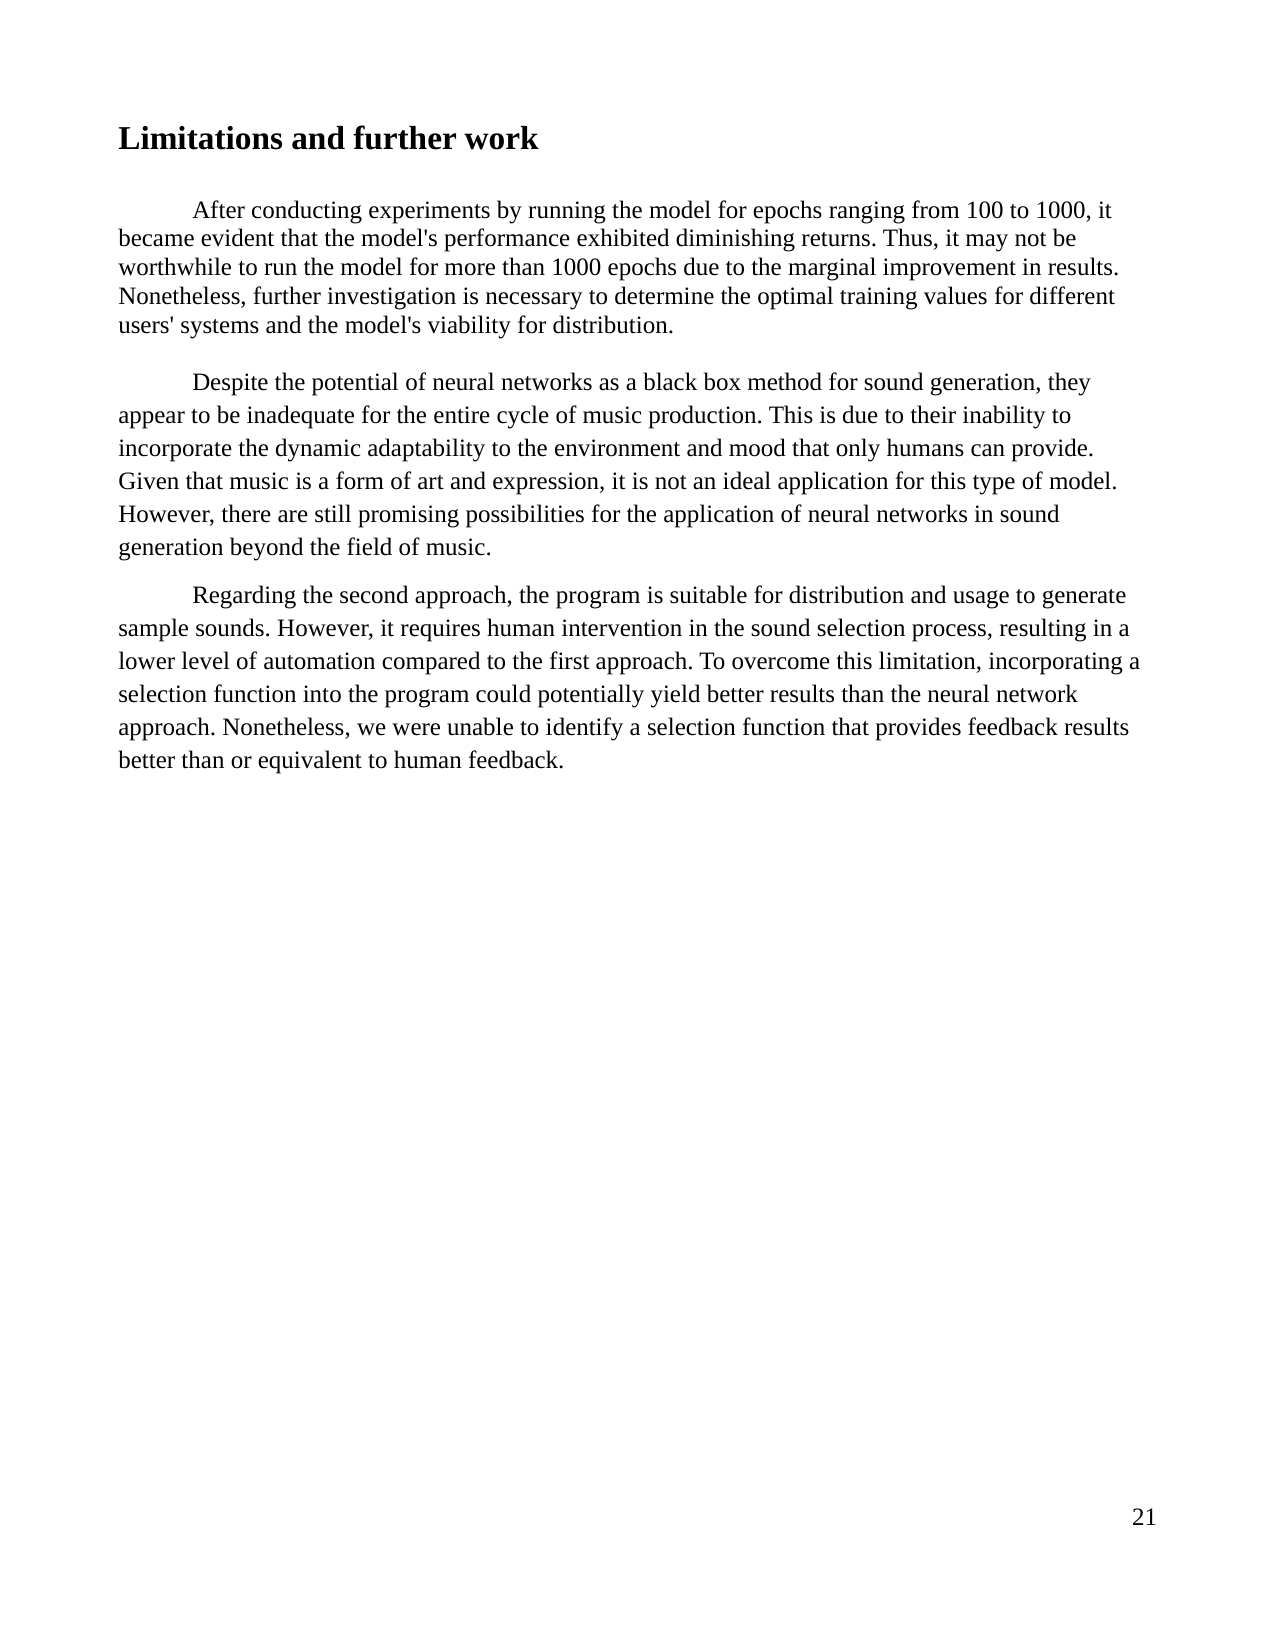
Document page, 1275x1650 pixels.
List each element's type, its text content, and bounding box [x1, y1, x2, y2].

text Despite the potential of neural networks as a black box method for sound generation, they appear to be inadequate for the entire cycle of music production. This is due to their inability to incorporate the dynamic adaptability to the environment and mood that only humans can provide. Given that music is a form of art and expression, it is not an ideal application for this type of model. However, there are still promising possibilities for the application of neural networks in sound generation beyond the field of music. [118, 367, 1157, 561]
text Regarding the second approach, the program is suitable for distribution and usage to generate sample sounds. However, it requires human intervention in the sound selection process, resulting in a lower level of automation compared to the first approach. To overcome this limitation, incorporating a selection function into the program could potentially yield better results than the neural network approach. Nonetheless, we were unable to identify a selection function that provides feedback results better than or equivalent to human feedback. [118, 580, 1157, 774]
text After conducting experiments by running the model for epochs ranging from 100 to 1000, it became evident that the model's performance exhibited diminishing returns. Thus, it may not be worthwhile to run the model for more than 1000 epochs due to the marginal improvement in results. Nonetheless, further investigation is necessary to determine the optimal training values for different users' systems and the model's viability for distribution. [118, 195, 1157, 338]
text Limitations and further work [118, 118, 1157, 156]
